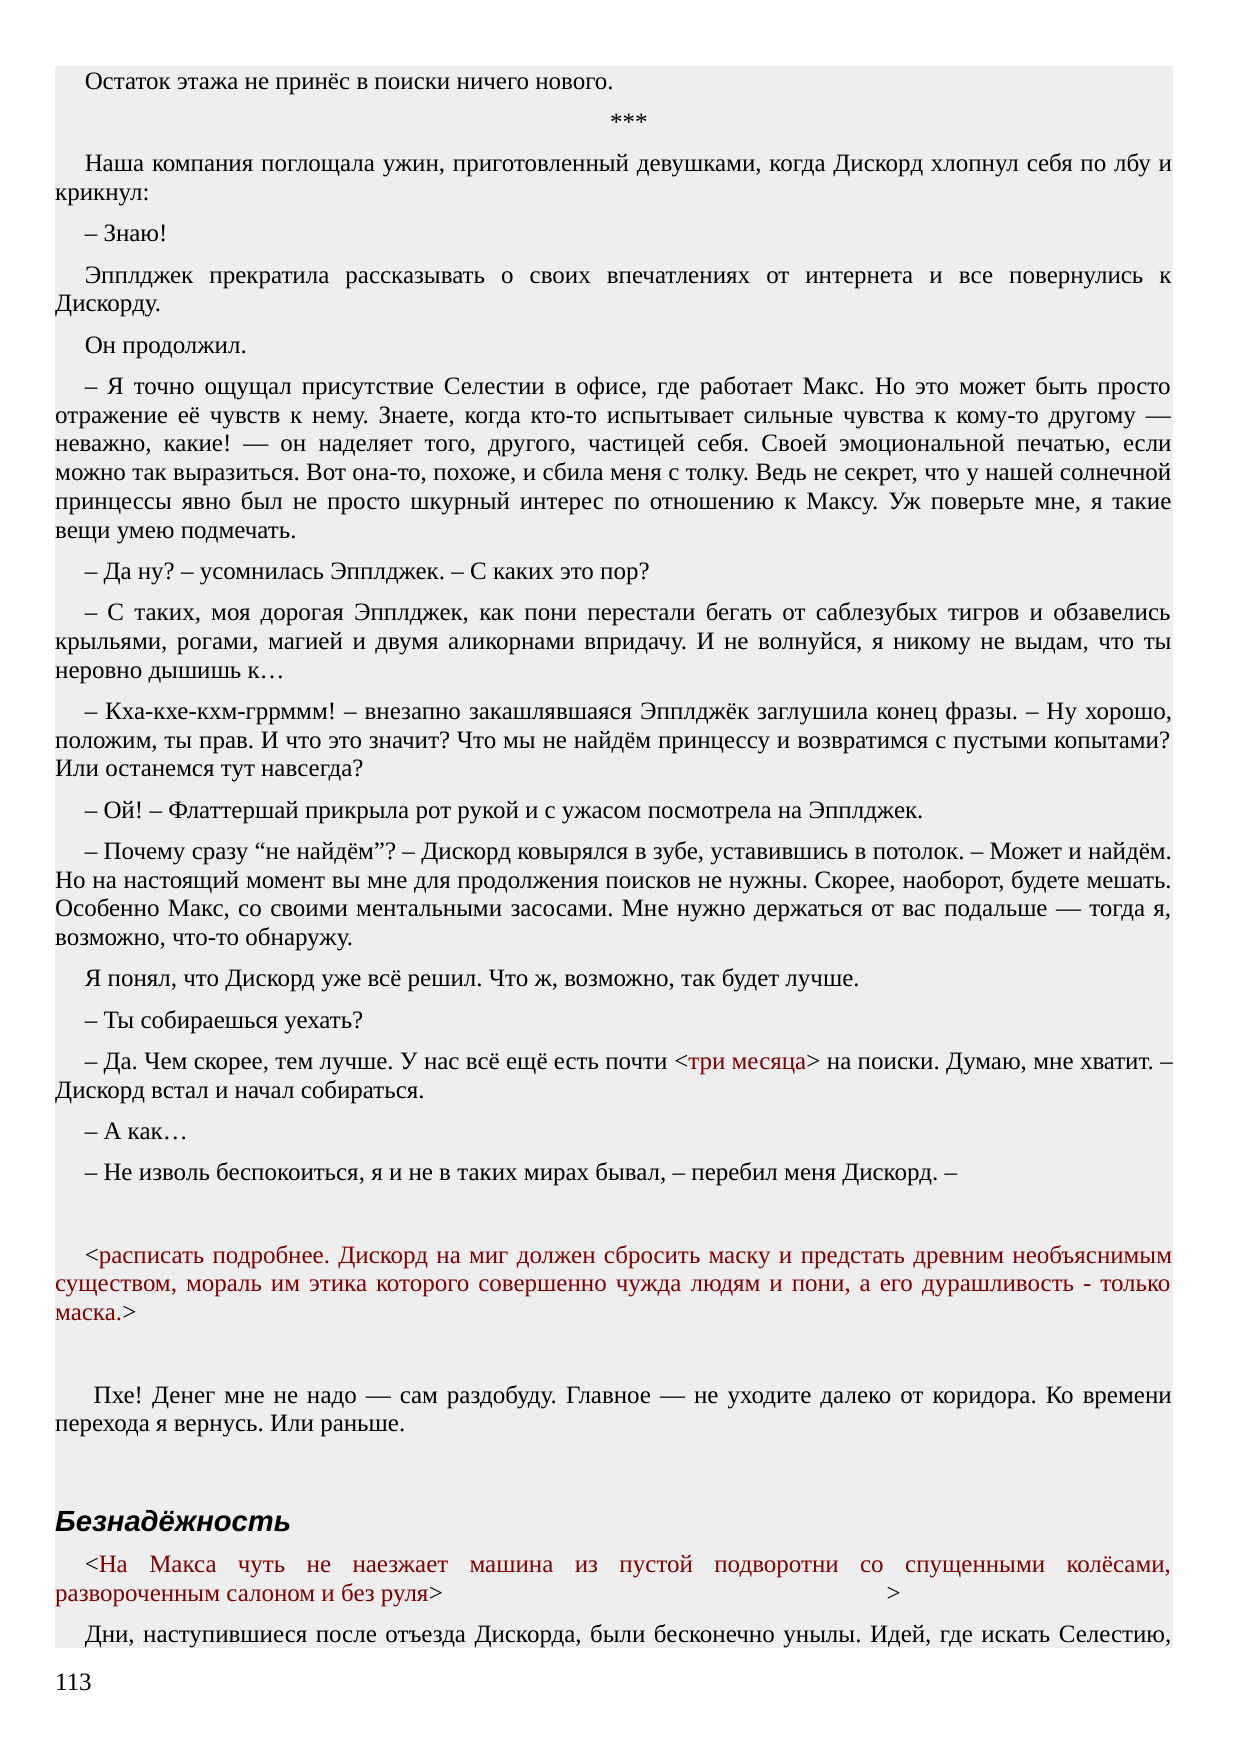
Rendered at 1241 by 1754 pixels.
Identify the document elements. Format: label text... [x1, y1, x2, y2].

text Он продолжил. [55, 330, 1173, 358]
text – Да. Чем скорее, тем лучше. У нас всё ещё есть почти <три месяца> на поиски. Думаю, мне хватит. – Дискорд встал и начал собираться. [55, 1046, 1173, 1103]
text – А как… [55, 1116, 1173, 1145]
text – Почему сразу “не найдём”? – Дискорд ковырялся в зубе, уставившись в потолок. – Может и найдём. Но на настоящий момент вы мне для продолжения поисков не нужны. Скорее, наоборот, будете мешать. Особенно Макс, со своими ментальными засосами. Мне нужно держаться от вас подальше — тогда я, возможно, что-то обнаружу. [55, 836, 1173, 951]
text <На Макса чуть не наезжает машина из пустой подворотни со спущенными колёсами, развороченным салоном и без руля> > [55, 1549, 1173, 1607]
text – Кха-кхе-кхм-гррммм! – внезапно закашлявшаяся Эпплджёк заглушила конец фразы. – Ну хорошо, положим, ты прав. И что это значит? Что мы не найдём принцессу и возвратимся с пустыми копытами? Или останемся тут навсегда? [55, 696, 1173, 782]
text Дни, наступившиеся после отъезда Дискорда, были бесконечно унылы. Идей, где искать Селестию, [55, 1619, 1173, 1648]
text – Я точно ощущал присутствие Селестии в офисе, где работает Макс. Но это может быть просто отражение её чувств к нему. Знаете, когда кто-то испытывает сильные чувства к кому-то другому — неважно, какие! — он наделяет того, другого, частицей себя. Своей эмоциональной печатью, если можно так выразиться. Вот она-то, похоже, и сбила меня с толку. Ведь не секрет, что у нашей солнечной принцессы явно был не просто шкурный интерес по отношению к Максу. Уж поверьте мне, я такие вещи умею подмечать. [55, 371, 1173, 543]
text – С таких, моя дорогая Эпплджек, как пони перестали бегать от саблезубых тигров и обзавелись крыльями, рогами, магией и двумя аликорнами впридачу. И не волнуйся, я никому не выдам, что ты неровно дышишь к… [55, 597, 1173, 683]
text Я понял, что Дискорд уже всё решил. Что ж, возможно, так будет лучше. [55, 963, 1173, 992]
subtitle Безнадёжность [55, 1503, 1173, 1537]
text – Ой! – Флаттершай прикрыла рот рукой и с ужасом посмотрела на Эпплджек. [55, 795, 1173, 823]
text <расписать подробнее. Дискорд на миг должен сбросить маску и предстать древним необъяснимым существом, мораль им этика которого совершенно чужда людям и пони, а его дурашливость - только маска.> [55, 1240, 1173, 1326]
text Эпплджек прекратила рассказывать о своих впечатлениях от интернета и все повернулись к Дискорду. [55, 260, 1173, 317]
text – Не изволь беспокоиться, я и не в таких мирах бывал, – перебил меня Дискорд. – [55, 1157, 1173, 1186]
text *** [55, 107, 1173, 136]
text – Да ну? – усомнилась Эпплджек. – С каких это пор? [55, 556, 1173, 585]
text Наша компания поглощала ужин, приготовленный девушками, когда Дискорд хлопнул себя по лбу и крикнул: [55, 148, 1173, 206]
text – Знаю! [55, 218, 1173, 247]
text Остаток этажа не принёс в поиски ничего нового. [55, 66, 1173, 95]
text Пхе! Денег мне не надо — сам раздобуду. Главное — не уходите далеко от коридора. Ко времени перехода я вернусь. Или раньше. [55, 1380, 1173, 1437]
text – Ты собираешься уехать? [55, 1005, 1173, 1033]
